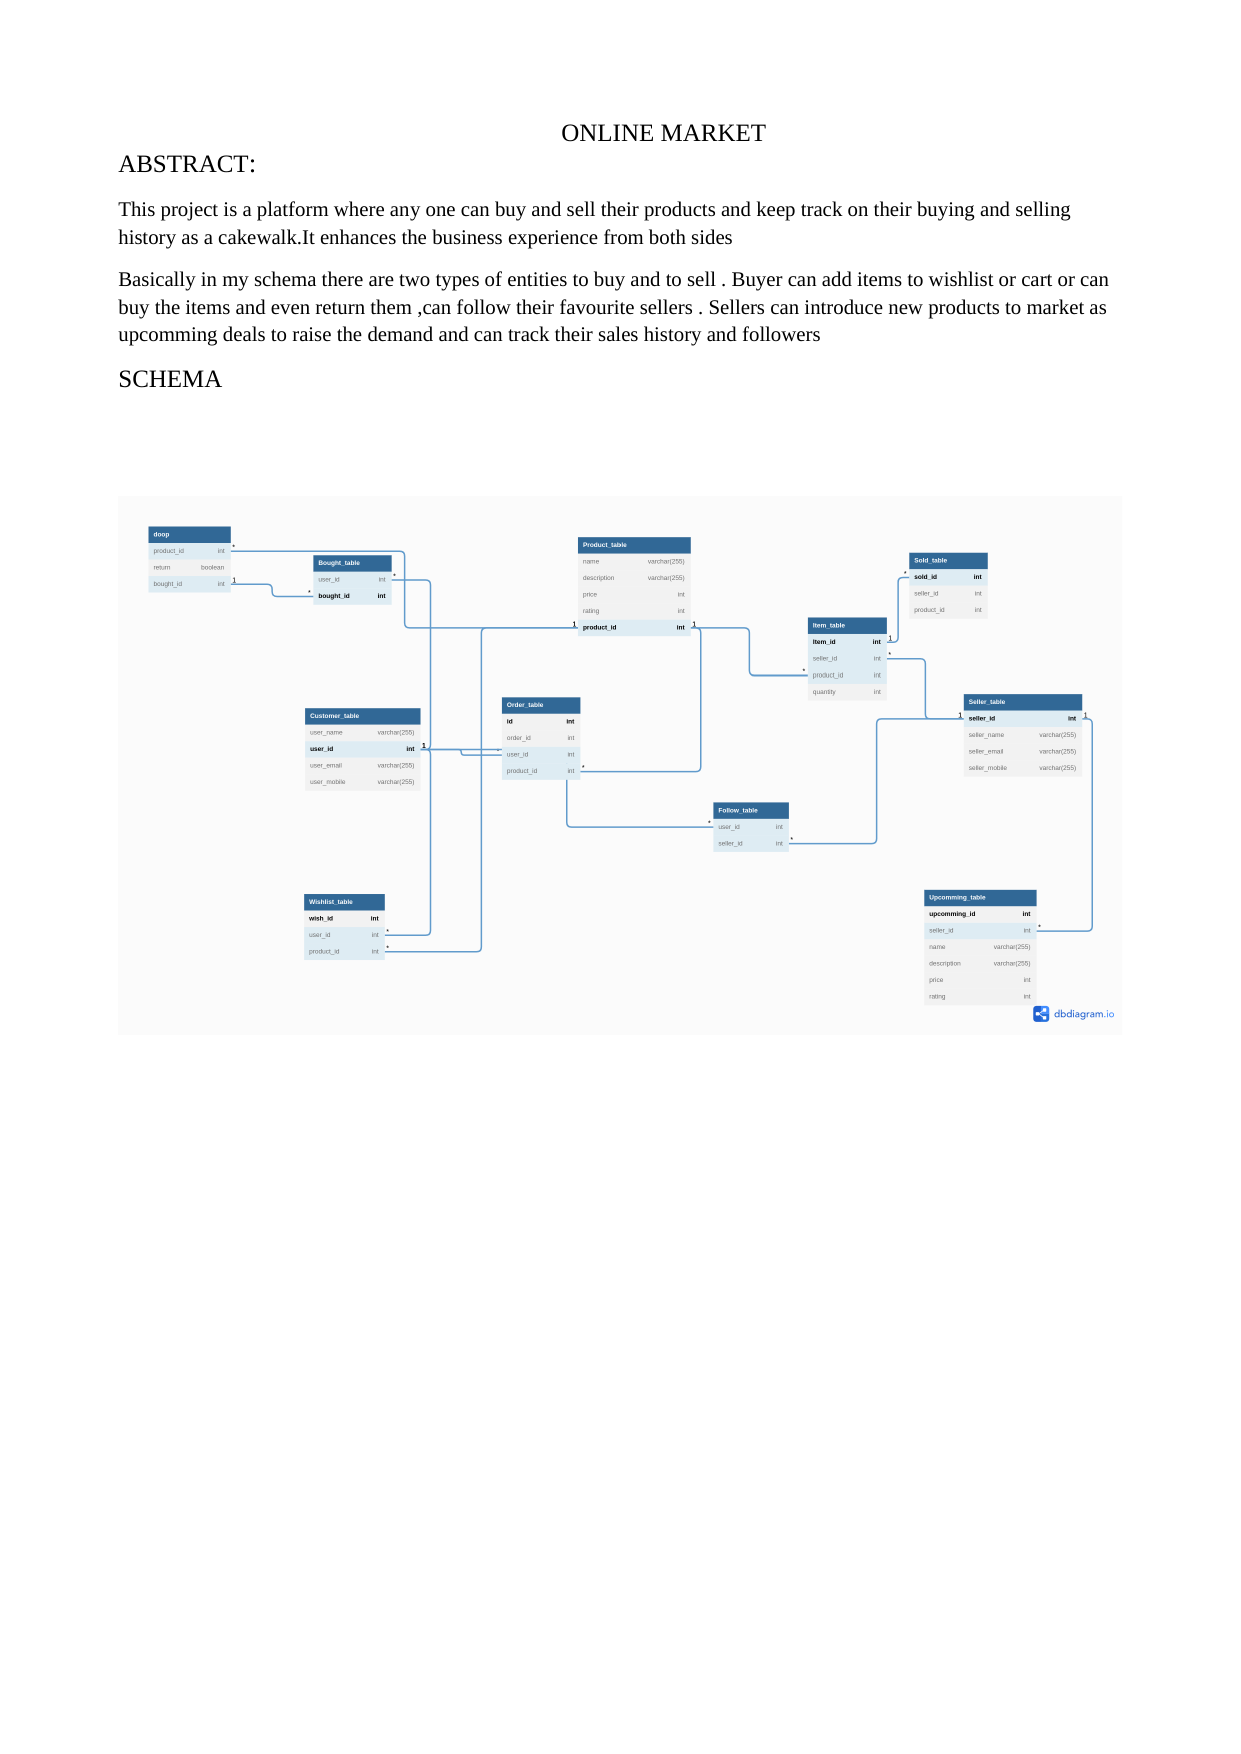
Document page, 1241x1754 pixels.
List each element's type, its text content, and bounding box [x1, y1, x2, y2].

text This project is a platform where any one can buy and sell their products and keep track on their buying and selling history as a cakewalk.It enhances the business experience from both sides [118, 197, 1122, 249]
text SCHEMA [118, 364, 1122, 393]
picture [118, 496, 1123, 1035]
text Basically in my schema there are two types of entities to buy and to sell . Buyer can add items to wishlist or cart or can buy the items and even return them ,can follow their favourite sellers . Sellers can introduce new products to market as upcomming deals to raise the demand and can track their sales history and followers [118, 267, 1122, 346]
text ABSTRACT: [118, 147, 1122, 178]
text ONLINE MARKET [118, 118, 1122, 147]
